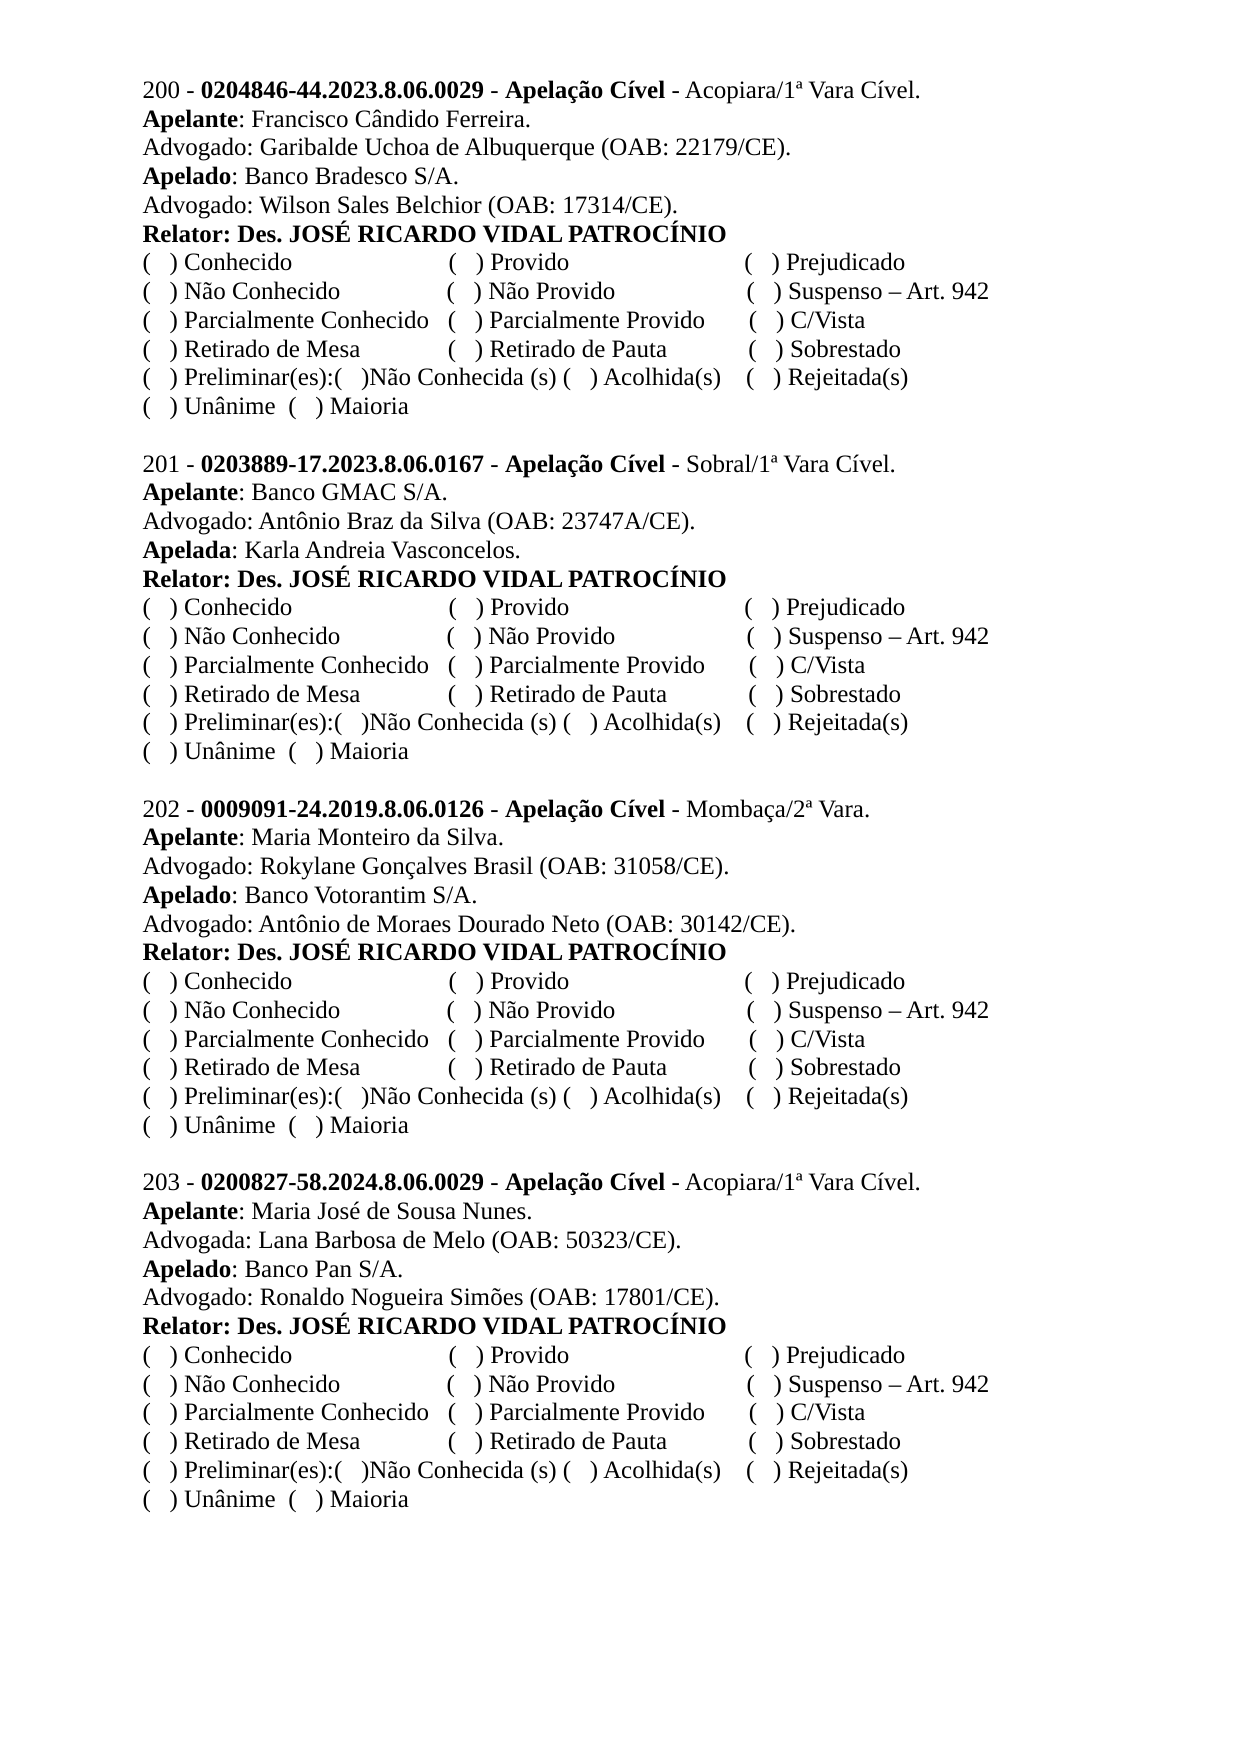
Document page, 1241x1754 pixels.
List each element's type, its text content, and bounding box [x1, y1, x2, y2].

text 201 - 0203889-17.2023.8.06.0167 - Apelação Cível - Sobral/1ª Vara Cível. [142, 449, 1141, 477]
text Relator: Des. JOSÉ RICARDO VIDAL PATROCÍNIO [142, 1311, 1141, 1340]
text Advogado: Antônio Braz da Silva (OAB: 23747A/CE). [142, 506, 1141, 535]
text ( ) Não Conhecido ( ) Não Provido ( ) Suspenso – Art. 942 [142, 995, 1158, 1024]
text Relator: Des. JOSÉ RICARDO VIDAL PATROCÍNIO [142, 937, 1141, 966]
text ( ) Preliminar(es):( )Não Conhecida (s) ( ) Acolhida(s) ( ) Rejeitada(s) [142, 1081, 1158, 1110]
text Advogado: Rokylane Gonçalves Brasil (OAB: 31058/CE). [142, 851, 1141, 880]
text ( ) Conhecido ( ) Provido ( ) Prejudicado [142, 1340, 1141, 1369]
text ( ) Unânime ( ) Maioria [142, 391, 1158, 420]
text Apelante: Banco GMAC S/A. [142, 477, 1141, 506]
text Advogada: Lana Barbosa de Melo (OAB: 50323/CE). [142, 1225, 1141, 1254]
text Relator: Des. JOSÉ RICARDO VIDAL PATROCÍNIO [142, 564, 1141, 592]
text Advogado: Wilson Sales Belchior (OAB: 17314/CE). [142, 190, 1141, 219]
text ( ) Não Conhecido ( ) Não Provido ( ) Suspenso – Art. 942 [142, 621, 1158, 650]
text 200 - 0204846-44.2023.8.06.0029 - Apelação Cível - Acopiara/1ª Vara Cível. [142, 75, 1141, 104]
text ( ) Preliminar(es):( )Não Conhecida (s) ( ) Acolhida(s) ( ) Rejeitada(s) [142, 707, 1158, 736]
text 203 - 0200827-58.2024.8.06.0029 - Apelação Cível - Acopiara/1ª Vara Cível. [142, 1167, 1141, 1196]
text ( ) Unânime ( ) Maioria [142, 1110, 1158, 1139]
text Advogado: Garibalde Uchoa de Albuquerque (OAB: 22179/CE). [142, 132, 1141, 161]
text ( ) Conhecido ( ) Provido ( ) Prejudicado [142, 247, 1141, 276]
text Apelante: Francisco Cândido Ferreira. [142, 104, 1141, 132]
text ( ) Retirado de Mesa ( ) Retirado de Pauta ( ) Sobrestado [142, 679, 1158, 707]
text ( ) Retirado de Mesa ( ) Retirado de Pauta ( ) Sobrestado [142, 1052, 1158, 1081]
text ( ) Unânime ( ) Maioria [142, 736, 1158, 765]
text Advogado: Antônio de Moraes Dourado Neto (OAB: 30142/CE). [142, 909, 1141, 937]
text 202 - 0009091-24.2019.8.06.0126 - Apelação Cível - Mombaça/2ª Vara. [142, 794, 1141, 822]
text ( ) Parcialmente Conhecido ( ) Parcialmente Provido ( ) C/Vista [142, 650, 1158, 679]
text Advogado: Ronaldo Nogueira Simões (OAB: 17801/CE). [142, 1282, 1141, 1311]
text ( ) Unânime ( ) Maioria [142, 1484, 1158, 1512]
text ( ) Preliminar(es):( )Não Conhecida (s) ( ) Acolhida(s) ( ) Rejeitada(s) [142, 1455, 1158, 1484]
text Apelante: Maria José de Sousa Nunes. [142, 1196, 1141, 1225]
text ( ) Preliminar(es):( )Não Conhecida (s) ( ) Acolhida(s) ( ) Rejeitada(s) [142, 362, 1158, 391]
text ( ) Parcialmente Conhecido ( ) Parcialmente Provido ( ) C/Vista [142, 1024, 1158, 1052]
text Apelante: Maria Monteiro da Silva. [142, 822, 1141, 851]
text ( ) Retirado de Mesa ( ) Retirado de Pauta ( ) Sobrestado [142, 1426, 1158, 1455]
text Apelado: Banco Pan S/A. [142, 1254, 1141, 1282]
text ( ) Não Conhecido ( ) Não Provido ( ) Suspenso – Art. 942 [142, 1369, 1158, 1397]
text ( ) Parcialmente Conhecido ( ) Parcialmente Provido ( ) C/Vista [142, 305, 1158, 334]
text ( ) Conhecido ( ) Provido ( ) Prejudicado [142, 966, 1141, 995]
text Relator: Des. JOSÉ RICARDO VIDAL PATROCÍNIO [142, 219, 1141, 247]
text ( ) Conhecido ( ) Provido ( ) Prejudicado [142, 592, 1141, 621]
text Apelado: Banco Votorantim S/A. [142, 880, 1141, 909]
text ( ) Não Conhecido ( ) Não Provido ( ) Suspenso – Art. 942 [142, 276, 1158, 305]
text ( ) Parcialmente Conhecido ( ) Parcialmente Provido ( ) C/Vista [142, 1397, 1158, 1426]
text ( ) Retirado de Mesa ( ) Retirado de Pauta ( ) Sobrestado [142, 334, 1158, 362]
text Apelada: Karla Andreia Vasconcelos. [142, 535, 1141, 564]
text Apelado: Banco Bradesco S/A. [142, 161, 1141, 190]
